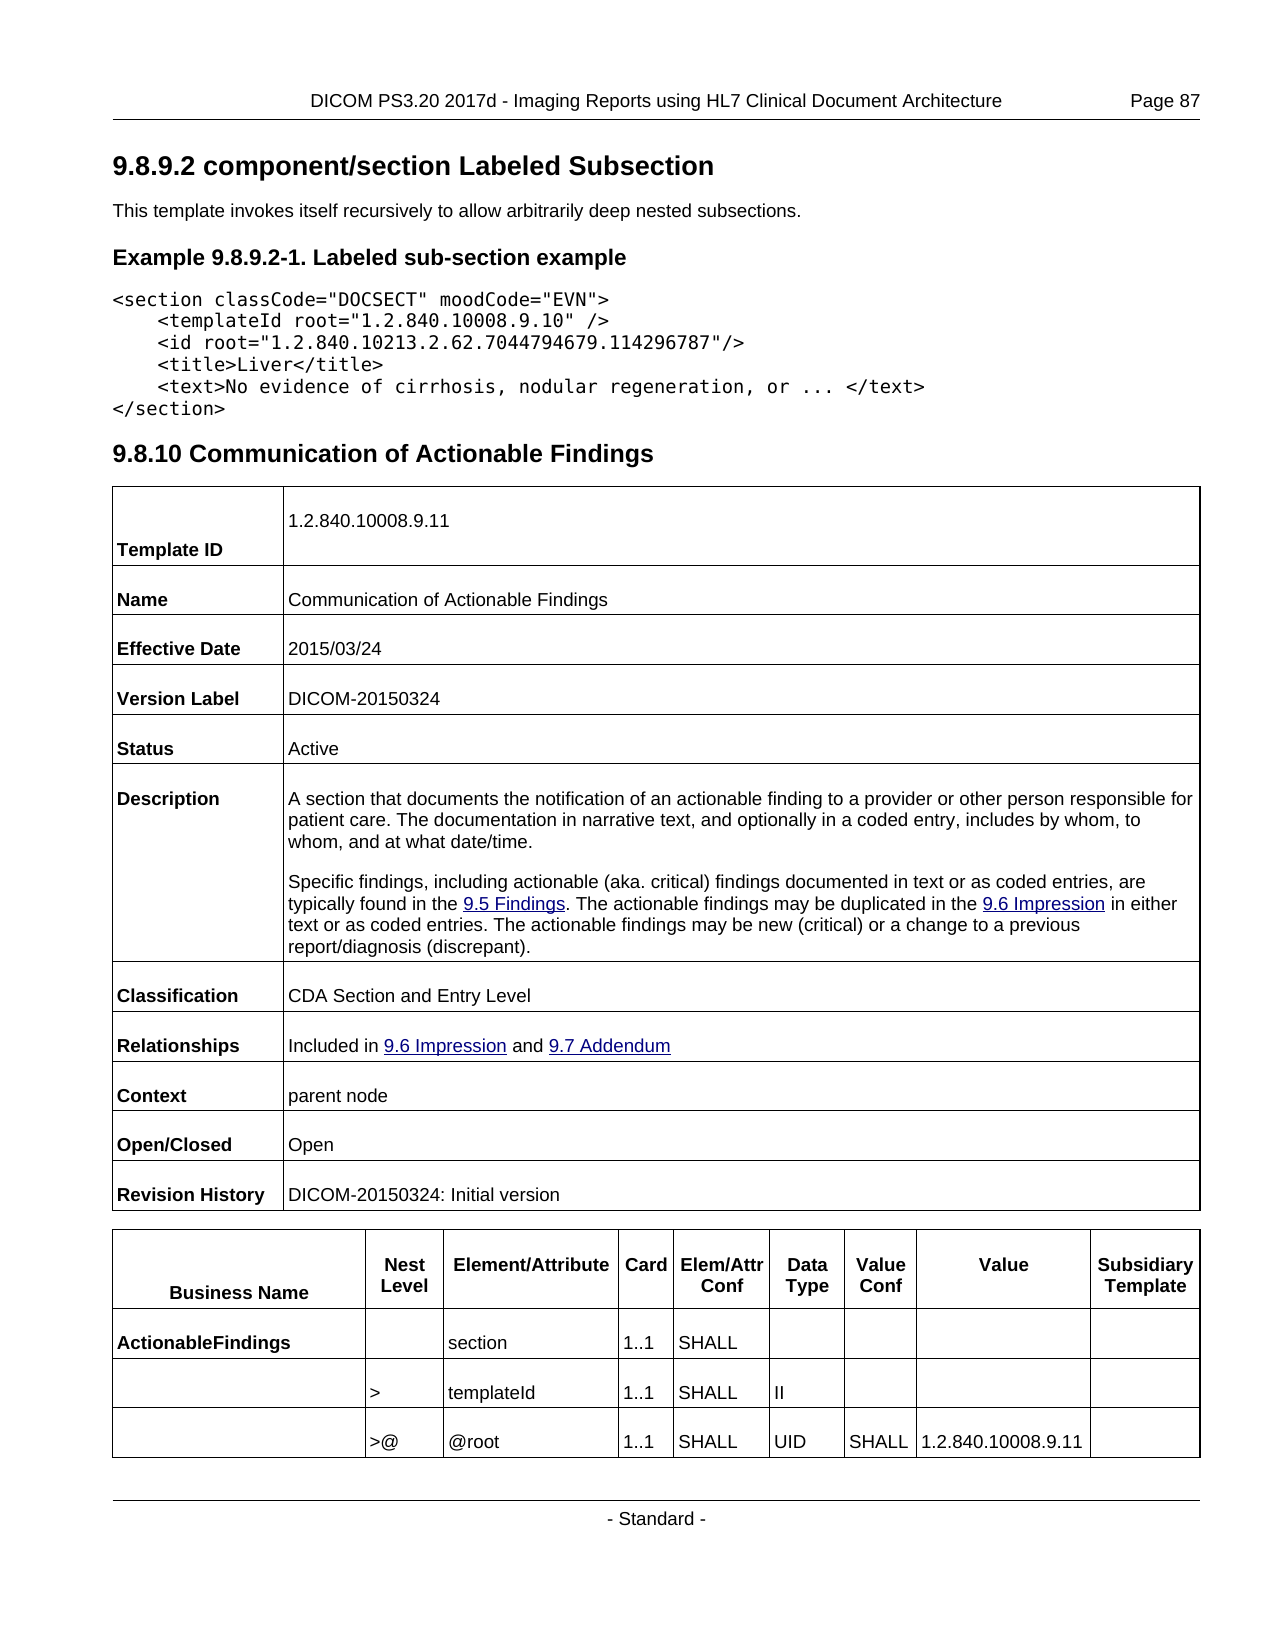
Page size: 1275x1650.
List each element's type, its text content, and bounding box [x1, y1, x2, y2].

table_header Business Name [113, 1230, 365, 1308]
table_header Subsidiary Template [1091, 1230, 1199, 1308]
table_cell [917, 1359, 1090, 1407]
table_cell Revision History [113, 1161, 283, 1209]
table_cell >@ [366, 1408, 443, 1457]
table_cell [113, 1408, 365, 1457]
table_cell [845, 1309, 916, 1357]
table_cell parent node [284, 1062, 1199, 1110]
table_cell Effective Date [113, 615, 283, 664]
text This template invokes itself recursively to allow arbitrarily deep nested subsections. [112, 200, 1200, 222]
table_header Value [917, 1230, 1090, 1308]
table_cell template​Id [444, 1359, 618, 1407]
table_cell [845, 1359, 916, 1407]
table_cell Classification [113, 962, 283, 1011]
table_cell [1091, 1408, 1199, 1457]
text <section classCode="DOCSECT" moodCode="EVN"> <templateId root="1.2.840.10008.9.10" /> <id root="1.2.840.10213.2.62.7044794679.114296787"/> <title>Liver</title> <text>No evidence of cirrhosis, nodular regeneration, or ... </text> </section> [112, 289, 1200, 420]
table_cell [366, 1309, 443, 1357]
table_cell UID [770, 1408, 844, 1457]
table_cell Communication of Actionable Findings [284, 566, 1199, 614]
table_cell SHALL [674, 1309, 769, 1357]
table_cell Relationships [113, 1012, 283, 1061]
table_cell [1091, 1359, 1199, 1407]
table_cell Included in 9.6 Impression and 9.7 Addendum [284, 1012, 1199, 1061]
table_cell 1..1 [619, 1309, 673, 1357]
table_cell 1.2.840.10008.9.11 [917, 1408, 1090, 1457]
table_cell [113, 1359, 365, 1407]
table_cell DICOM-20150324: Initial version [284, 1161, 1199, 1209]
table_header Card [619, 1230, 673, 1308]
table_header Element/​Attribute [444, 1230, 618, 1308]
text Example 9.8.9.2-1. Labeled sub-section example [112, 244, 1200, 270]
table_cell SHALL [674, 1408, 769, 1457]
table_cell Name [113, 566, 283, 614]
table_cell 1..1 [619, 1408, 673, 1457]
table_header Template ID [113, 487, 283, 564]
table_cell [770, 1309, 844, 1357]
table_cell 2015/03/24 [284, 615, 1199, 664]
table_cell A section that documents the notification of an actionable finding to a provider or other person responsible for patient care. The documentation in narrative text, and optionally in a coded entry, includes by whom, to whom, and at what date/time. Specific findings, including actionable (aka. critical) findings documented in text or as coded entries, are typically found in the 9.5 Findings. The actionable findings may be duplicated in the 9.6 Impression in either text or as coded entries. The actionable findings may be new (critical) or a change to a previous report/diagnosis (discrepant). [284, 764, 1199, 961]
table_cell > [366, 1359, 443, 1407]
table_cell Version Label [113, 665, 283, 714]
table_header Elem/Attr Conf [674, 1230, 769, 1308]
table_cell Actionable​Findings [113, 1309, 365, 1357]
table_cell section [444, 1309, 618, 1357]
table_cell Open [284, 1111, 1199, 1160]
table_header Data Type [770, 1230, 844, 1308]
table_cell Context [113, 1062, 283, 1110]
table_cell @root [444, 1408, 618, 1457]
table_cell CDA Section and Entry Level [284, 962, 1199, 1011]
table_cell Active [284, 715, 1199, 763]
table_header Nest Level [366, 1230, 443, 1308]
table_cell SHALL [845, 1408, 916, 1457]
table_cell Description [113, 764, 283, 961]
table_header Value Conf [845, 1230, 916, 1308]
table_cell SHALL [674, 1359, 769, 1407]
text 9.8.9.2 component/section Labeled Subsection [112, 150, 1200, 181]
table_cell 1..1 [619, 1359, 673, 1407]
table_cell DICOM-20150324 [284, 665, 1199, 714]
table_cell [1091, 1309, 1199, 1357]
table_cell Status [113, 715, 283, 763]
table_cell Open/Closed [113, 1111, 283, 1160]
table_cell II [770, 1359, 844, 1407]
table_header 1.2.840.10008.9.11 [284, 487, 1199, 564]
text 9.8.10 Communication of Actionable Findings [112, 439, 1200, 467]
table_cell [917, 1309, 1090, 1357]
